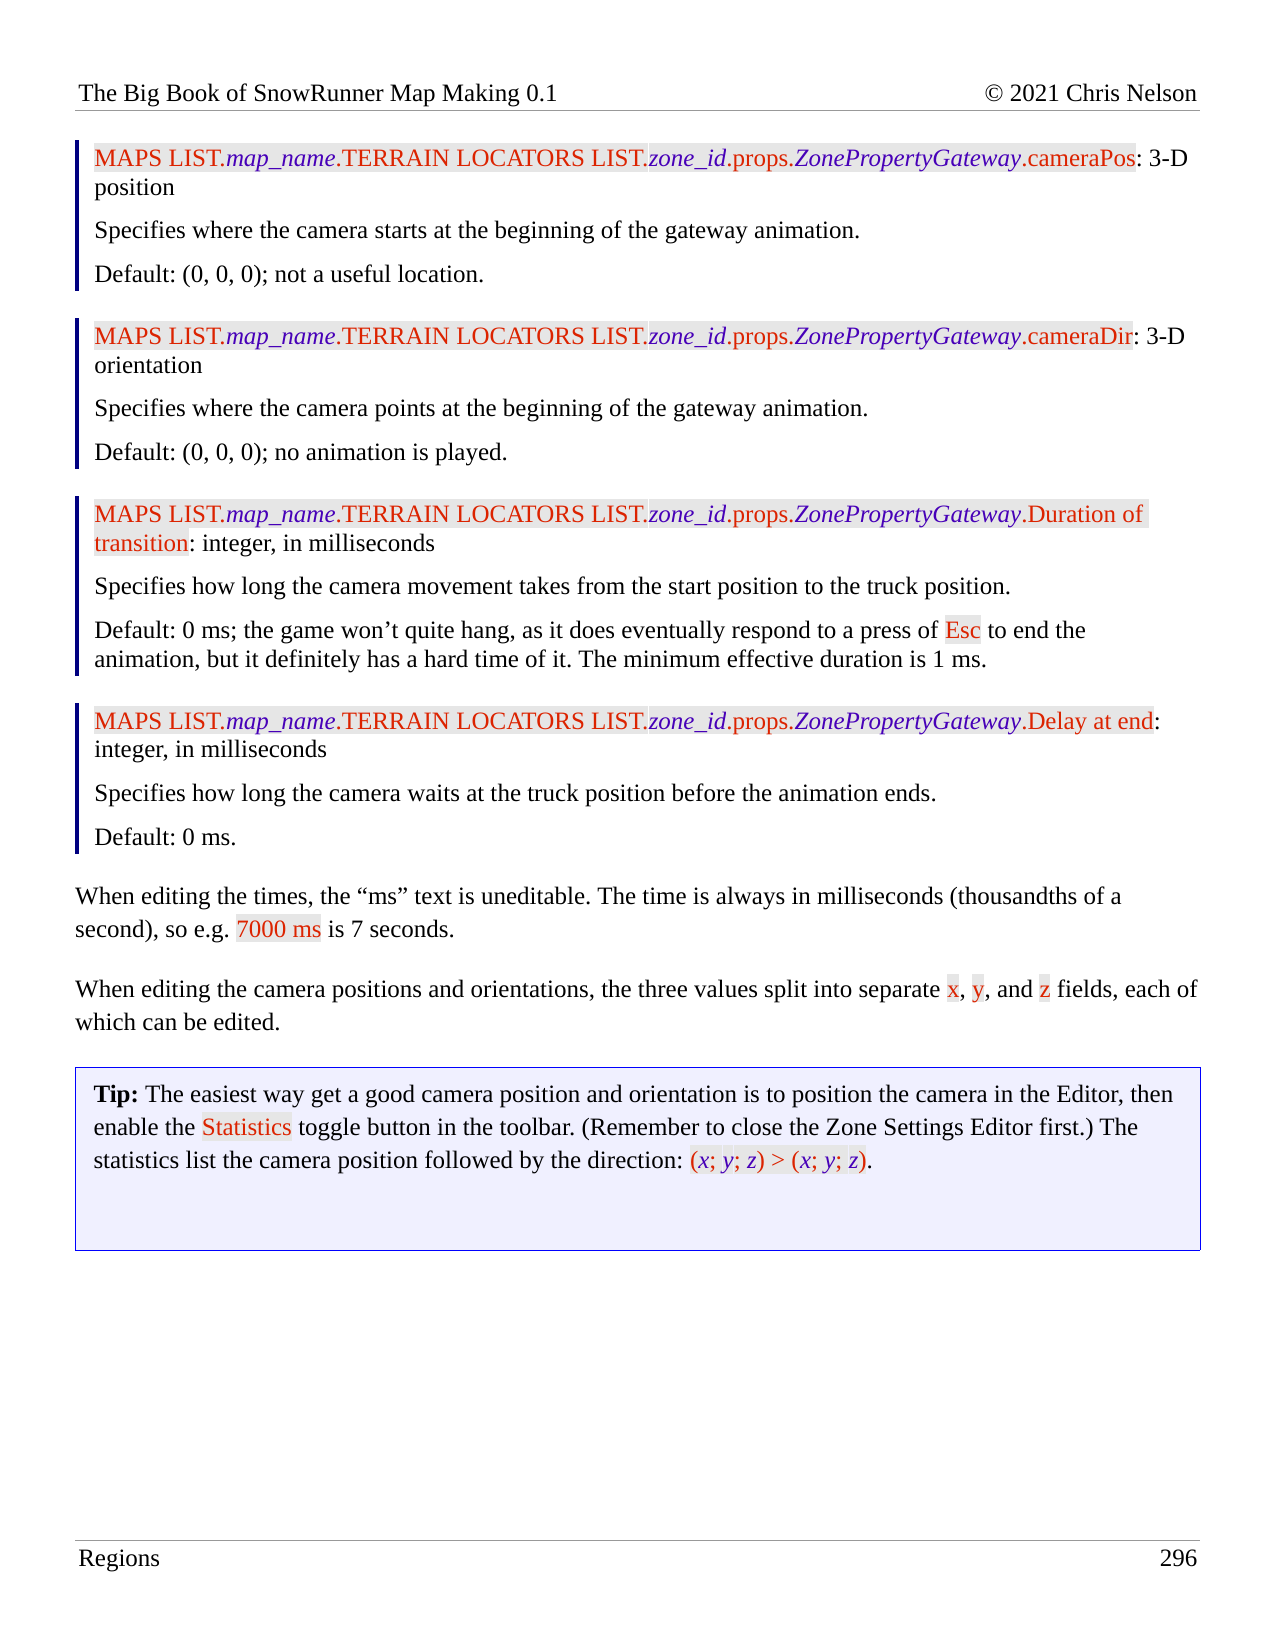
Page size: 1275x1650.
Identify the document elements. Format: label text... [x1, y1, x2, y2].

text MAPS LIST.map_name.TERRAIN LOCATORS LIST.zone_id.props.ZonePropertyGateway.cameraDir: 3‑D orientation [79, 318, 1200, 378]
text Default: (0, 0, 0); no animation is played. [79, 434, 1200, 469]
text When editing the camera positions and orientations, the three values split into separate x, y, and z fields, each of which can be edited. [75, 974, 1200, 1036]
text Specifies how long the camera movement takes from the start position to the truck position. [79, 568, 1200, 600]
text Default: 0 ms; the game won’t quite hang, as it does eventually respond to a press of Esc to end the animation, but it definitely has a hard time of it. The minimum effective duration is 1 ms. [79, 612, 1200, 676]
list The easiest way get a good camera position and orientation is to position the camera in the Editor, then enable the Statistics toggle button in the toolbar. (Remember to close the Zone Settings Editor first.) The statistics list the camera position followed by the direction: (x; y; z) > (x; y; z). [76, 1068, 1200, 1174]
text Default: 0 ms. [79, 819, 1200, 854]
text Specifies where the camera points at the beginning of the gateway animation. [79, 390, 1200, 422]
text MAPS LIST.map_name.TERRAIN LOCATORS LIST.zone_id.props.ZonePropertyGateway.cameraPos: 3‑D position [79, 140, 1200, 200]
text Default: (0, 0, 0); not a useful location. [79, 256, 1200, 291]
text Specifies where the camera starts at the beginning of the gateway animation. [79, 212, 1200, 244]
text MAPS LIST.map_name.TERRAIN LOCATORS LIST.zone_id.props.ZonePropertyGateway.Delay at end: integer, in milliseconds [79, 703, 1200, 763]
text MAPS LIST.map_name.TERRAIN LOCATORS LIST.zone_id.props.ZonePropertyGateway.Duration of transition: integer, in milliseconds [79, 496, 1200, 556]
text When editing the times, the “ms” text is uneditable. The time is always in milliseconds (thousandths of a second), so e.g. 7000 ms is 7 seconds. [75, 881, 1200, 942]
text Specifies how long the camera waits at the truck position before the animation ends. [79, 775, 1200, 807]
